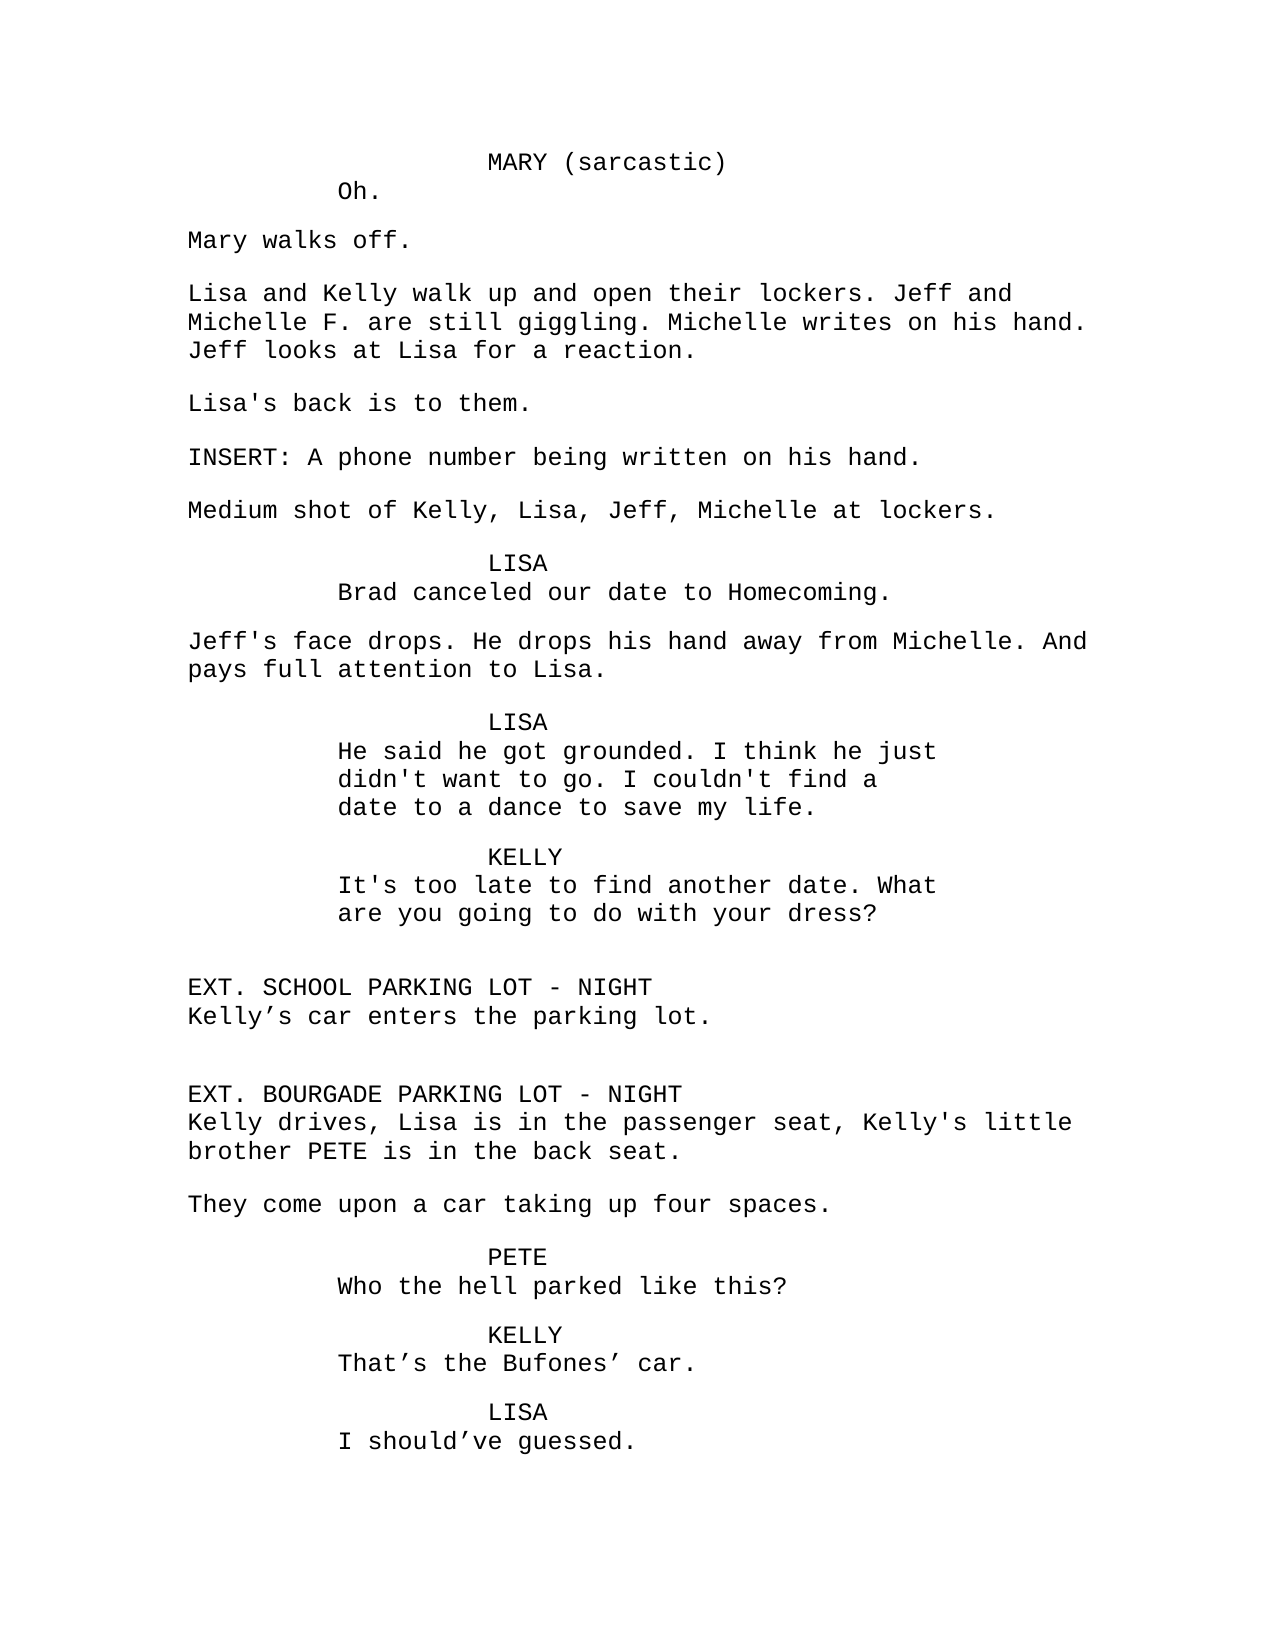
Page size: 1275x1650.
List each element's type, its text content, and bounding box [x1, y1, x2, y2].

text That’s the Bufones’ car. [337, 1351, 937, 1379]
text PETE [187, 1245, 1087, 1273]
text It's too late to find another date. What are you going to do with your dress? [337, 872, 937, 929]
text Lisa's back is to them. [187, 391, 1087, 419]
text They come upon a car taking up four spaces. [187, 1192, 1087, 1220]
text Mary walks off. [187, 227, 1087, 256]
text Oh. [337, 178, 937, 207]
text MARY (sarcastic) [187, 150, 1087, 178]
text I should’ve guessed. [337, 1428, 937, 1457]
text KELLY [187, 1322, 1087, 1351]
text Jeff's face drops. He drops his hand away from Michelle. And pays full attention to Lisa. [187, 628, 1087, 685]
text Who the hell parked like this? [337, 1273, 937, 1302]
text Medium shot of Kelly, Lisa, Jeff, Michelle at lockers. [187, 497, 1087, 526]
subtitle EXT. SCHOOL PARKING LOT - NIGHT [187, 975, 1087, 1003]
text LISA [187, 551, 1087, 579]
text KELLY [187, 844, 1087, 872]
text Kelly’s car enters the parking lot. [187, 1003, 1087, 1032]
subtitle EXT. BOURGADE PARKING LOT - NIGHT [187, 1082, 1087, 1110]
text Lisa and Kelly walk up and open their lockers. Jeff and Michelle F. are still giggling. Michelle writes on his hand. Jeff looks at Lisa for a reaction. [187, 281, 1087, 366]
text LISA [187, 1400, 1087, 1428]
text Kelly drives, Lisa is in the passenger seat, Kelly's little brother PETE is in the back seat. [187, 1110, 1087, 1167]
text Brad canceled our date to Homecoming. [337, 579, 937, 607]
text He said he got grounded. I think he just didn't want to go. I couldn't find a date to a dance to save my life. [337, 738, 937, 823]
text INSERT: A phone number being written on his hand. [187, 444, 1087, 472]
text LISA [187, 710, 1087, 738]
